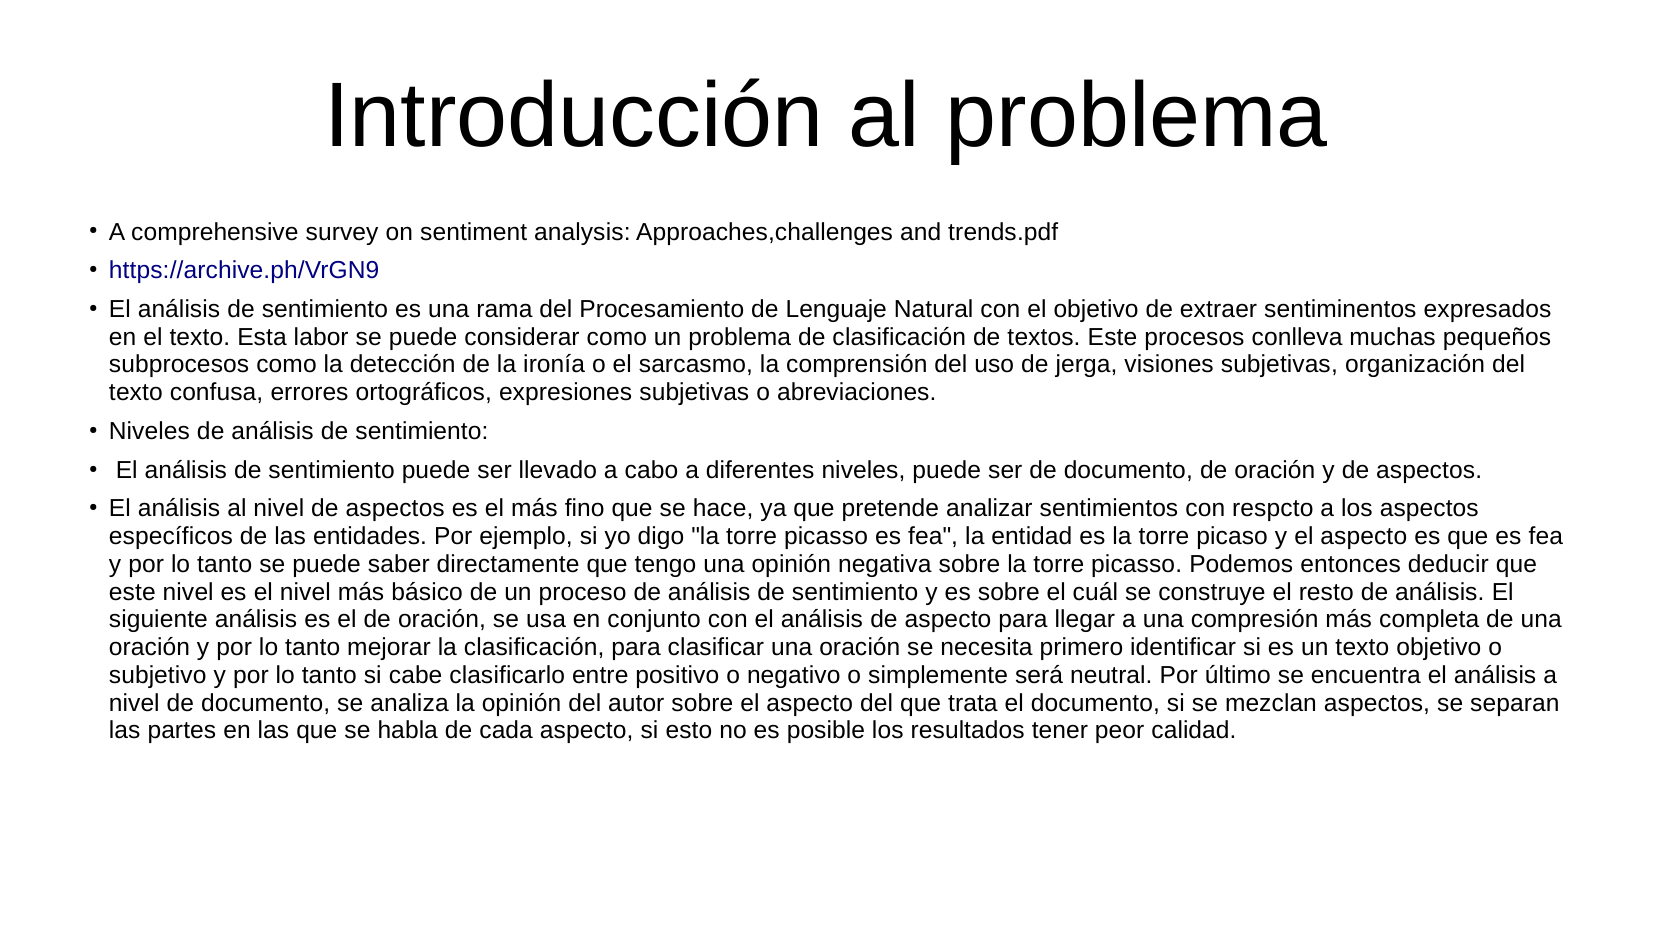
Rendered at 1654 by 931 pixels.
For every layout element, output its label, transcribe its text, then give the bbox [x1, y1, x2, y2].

title Introducción al problema [82, 37, 1571, 193]
list A comprehensive survey on sentiment analysis: Approaches,challenges and trends.pdf https://archive.ph/VrGN9 El análisis de sentimiento es una rama del Procesamiento de Lenguaje Natural con el objetivo de extraer sentiminentos expresados en el texto. Esta labor se puede considerar como un problema de clasificación de textos. Este procesos conlleva muchas pequeños subprocesos como la detección de la ironía o el sarcasmo, la comprensión del uso de jerga, visiones subjetivas, organización del texto confusa, errores ortográficos, expresiones subjetivas o abreviaciones. Niveles de análisis de sentimiento: El análisis de sentimiento puede ser llevado a cabo a diferentes niveles, puede ser de documento, de oración y de aspectos. El análisis al nivel de aspectos es el más fino que se hace, ya que pretende analizar sentimientos con respcto a los aspectos específicos de las entidades. Por ejemplo, si yo digo "la torre picasso es fea", la entidad es la torre picaso y el aspecto es que es fea y por lo tanto se puede saber directamente que tengo una opinión negativa sobre la torre picasso. Podemos entonces deducir que este nivel es el nivel más básico de un proceso de análisis de sentimiento y es sobre el cuál se construye el resto de análisis. El siguiente análisis es el de oración, se usa en conjunto con el análisis de aspecto para llegar a una compresión más completa de una oración y por lo tanto mejorar la clasificación, para clasificar una oración se necesita primero identificar si es un texto objetivo o subjetivo y por lo tanto si cabe clasificarlo entre positivo o negativo o simplemente será neutral. Por último se encuentra el análisis a nivel de documento, se analiza la opinión del autor sobre el aspecto del que trata el documento, si se mezclan aspectos, se separan las partes en las que se habla de cada aspecto, si esto no es posible los resultados tener peor calidad. [82, 217, 1571, 758]
